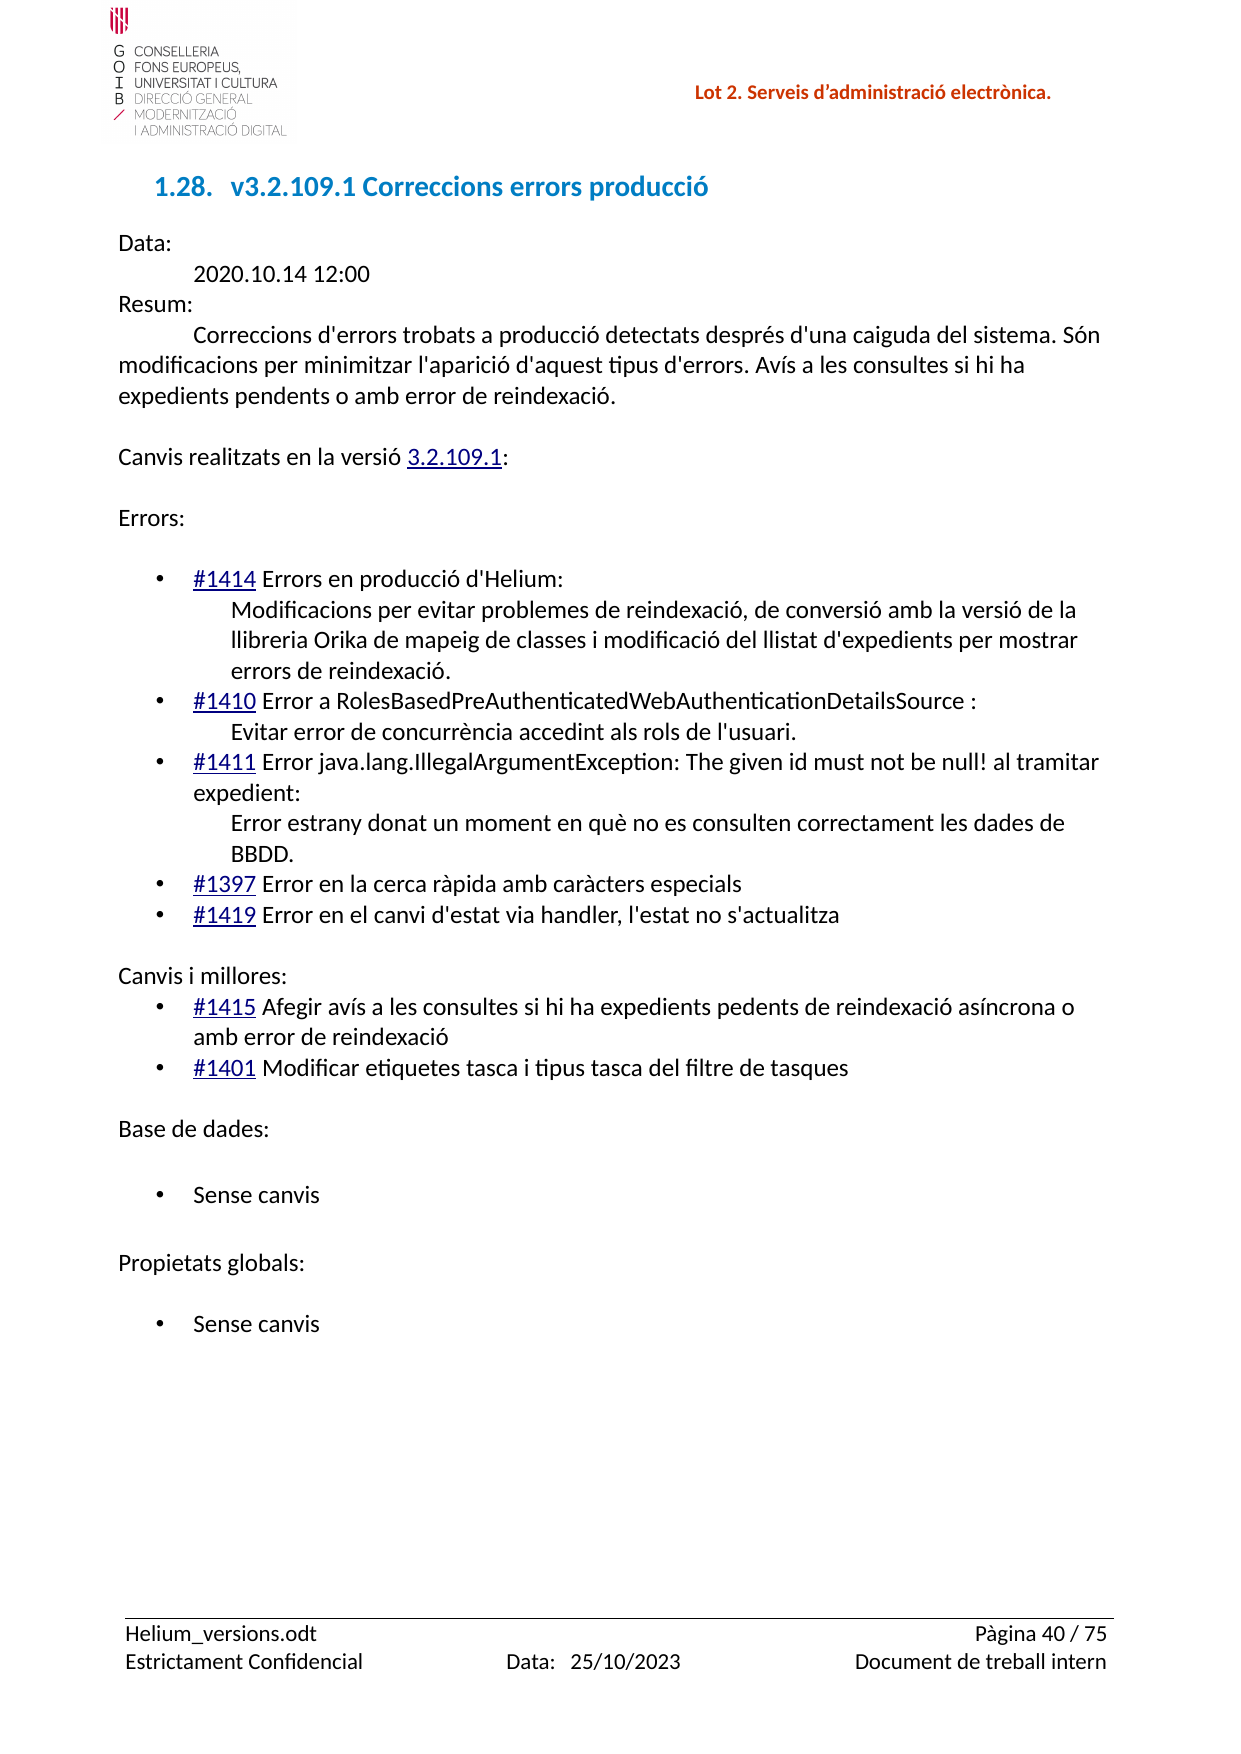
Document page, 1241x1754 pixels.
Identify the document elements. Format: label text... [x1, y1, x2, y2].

text Canvis i millores: [118, 960, 1122, 991]
picture [100, 0, 297, 144]
text Data: [118, 228, 1122, 258]
text Resum: [118, 289, 1122, 319]
list Error estrany donat un moment en què no es consulten correctament les dades de BBDD. [193, 807, 1122, 868]
text Errors: [118, 502, 1122, 533]
list #1414 Errors en producció d'Helium: [156, 563, 1122, 594]
subtitle v3.2.109.1 Correccions errors producció [153, 168, 1122, 204]
text Base de dades: [118, 1113, 1122, 1143]
text Correccions d'errors trobats a producció detectats després d'una caiguda del sistema. Són modificacions per minimitzar l'aparició d'aquest tipus d'errors. Avís a les consultes si hi ha expedients pendents o amb error de reindexació. [118, 319, 1122, 411]
text Canvis realitzats en la versió 3.2.109.1: [118, 441, 1122, 472]
list #1401 Modificar etiquetes tasca i tipus tasca del filtre de tasques [156, 1052, 1122, 1082]
list #1415 Afegir avís a les consultes si hi ha expedients pedents de reindexació asíncrona o amb error de reindexació [156, 991, 1122, 1052]
list Evitar error de concurrència accedint als rols de l'usuari. [193, 716, 1122, 746]
list #1411 Error java.lang.IllegalArgumentException: The given id must not be null! al tramitar expedient: [156, 746, 1122, 807]
list #1397 Error en la cerca ràpida amb caràcters especials [156, 868, 1122, 899]
list #1419 Error en el canvi d'estat via handler, l'estat no s'actualitza [156, 899, 1122, 929]
list #1410 Error a RolesBasedPreAuthenticatedWebAuthenticationDetailsSource : [156, 685, 1122, 716]
list Sense canvis [156, 1308, 1122, 1338]
text 2020.10.14 12:00 [118, 258, 1122, 289]
text Propietats globals: [118, 1247, 1122, 1277]
list Modificacions per evitar problemes de reindexació, de conversió amb la versió de la llibreria Orika de mapeig de classes i modificació del llistat d'expedients per mostrar errors de reindexació. [193, 594, 1122, 685]
list Sense canvis [156, 1180, 1122, 1210]
